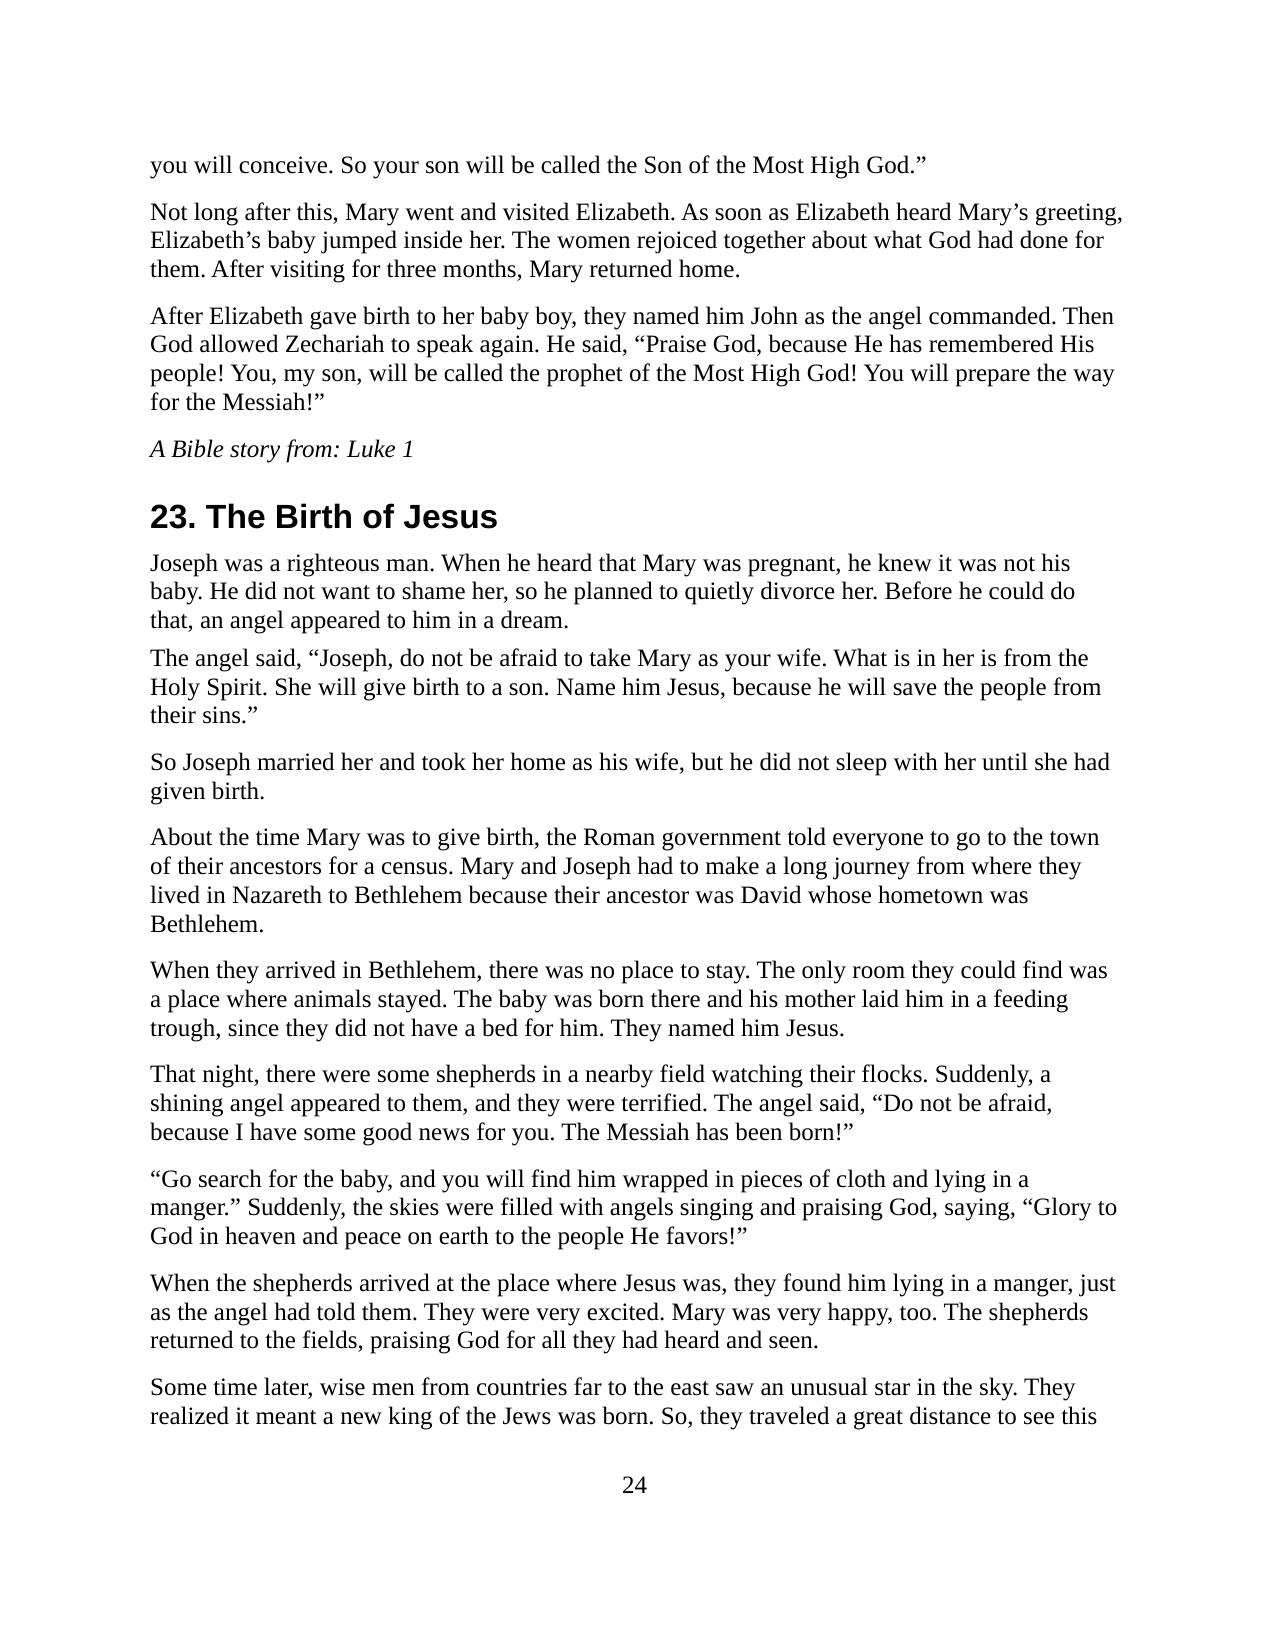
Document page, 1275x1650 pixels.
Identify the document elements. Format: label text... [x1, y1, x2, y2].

text After Elizabeth gave birth to her baby boy, they named him John as the angel commanded. Then God allowed Zechariah to speak again. He said, “Praise God, because He has remembered His people! You, my son, will be called the prophet of the Most High God! You will prepare the way for the Messiah!” [150, 301, 1125, 416]
text Some time later, wise men from countries far to the east saw an unusual star in the sky. They realized it meant a new king of the Jews was born. So, they traveled a great distance to see this [150, 1372, 1125, 1429]
text So Joseph married her and took her home as his wife, but he did not sleep with her until she had given birth. [150, 747, 1125, 804]
text you will conceive. So your son will be called the Son of the Most High God.” [150, 150, 1125, 179]
text When the shepherds arrived at the place where Jesus was, they found him lying in a manger, just as the angel had told them. They were very excited. Mary was very happy, too. The shepherds returned to the fields, praising God for all they had heard and seen. [150, 1268, 1125, 1354]
subtitle 23. The Birth of Jesus [150, 496, 1125, 535]
text The angel said, “Joseph, do not be afraid to take Mary as your wife. What is in her is from the Holy Spirit. She will give birth to a son. Name him Jesus, because he will save the people from their sins.” [150, 643, 1125, 729]
text About the time Mary was to give birth, the Roman government told everyone to go to the town of their ancestors for a census. Mary and Joseph had to make a long journey from where they lived in Nazareth to Bethlehem because their ancestor was David whose hometown was Bethlehem. [150, 822, 1125, 937]
text That night, there were some shepherds in a nearby field watching their flocks. Suddenly, a shining angel appeared to them, and they were terrified. The angel said, “Do not be afraid, because I have some good news for you. The Messiah has been born!” [150, 1059, 1125, 1146]
text Joseph was a righteous man. When he heard that Mary was pregnant, he knew it was not his baby. He did not want to shame her, so he planned to quietly divorce her. Before he could do that, an angel appeared to him in a dream. [150, 548, 1125, 634]
text “Go search for the baby, and you will find him wrapped in pieces of cloth and lying in a manger.” Suddenly, the skies were filled with angels singing and praising God, saying, “Glory to God in heaven and peace on earth to the people He favors!” [150, 1164, 1125, 1250]
text Not long after this, Mary went and visited Elizabeth. As soon as Elizabeth heard Mary’s greeting, Elizabeth’s baby jumped inside her. The women rejoiced together about what God had done for them. After visiting for three months, Mary returned home. [150, 197, 1125, 283]
text When they arrived in Bethlehem, there was no place to stay. The only room they could find was a place where animals stayed. The baby was born there and his mother laid him in a feeding trough, since they did not have a bed for him. They named him Jesus. [150, 955, 1125, 1042]
text A Bible story from: Luke 1 [150, 434, 1125, 462]
